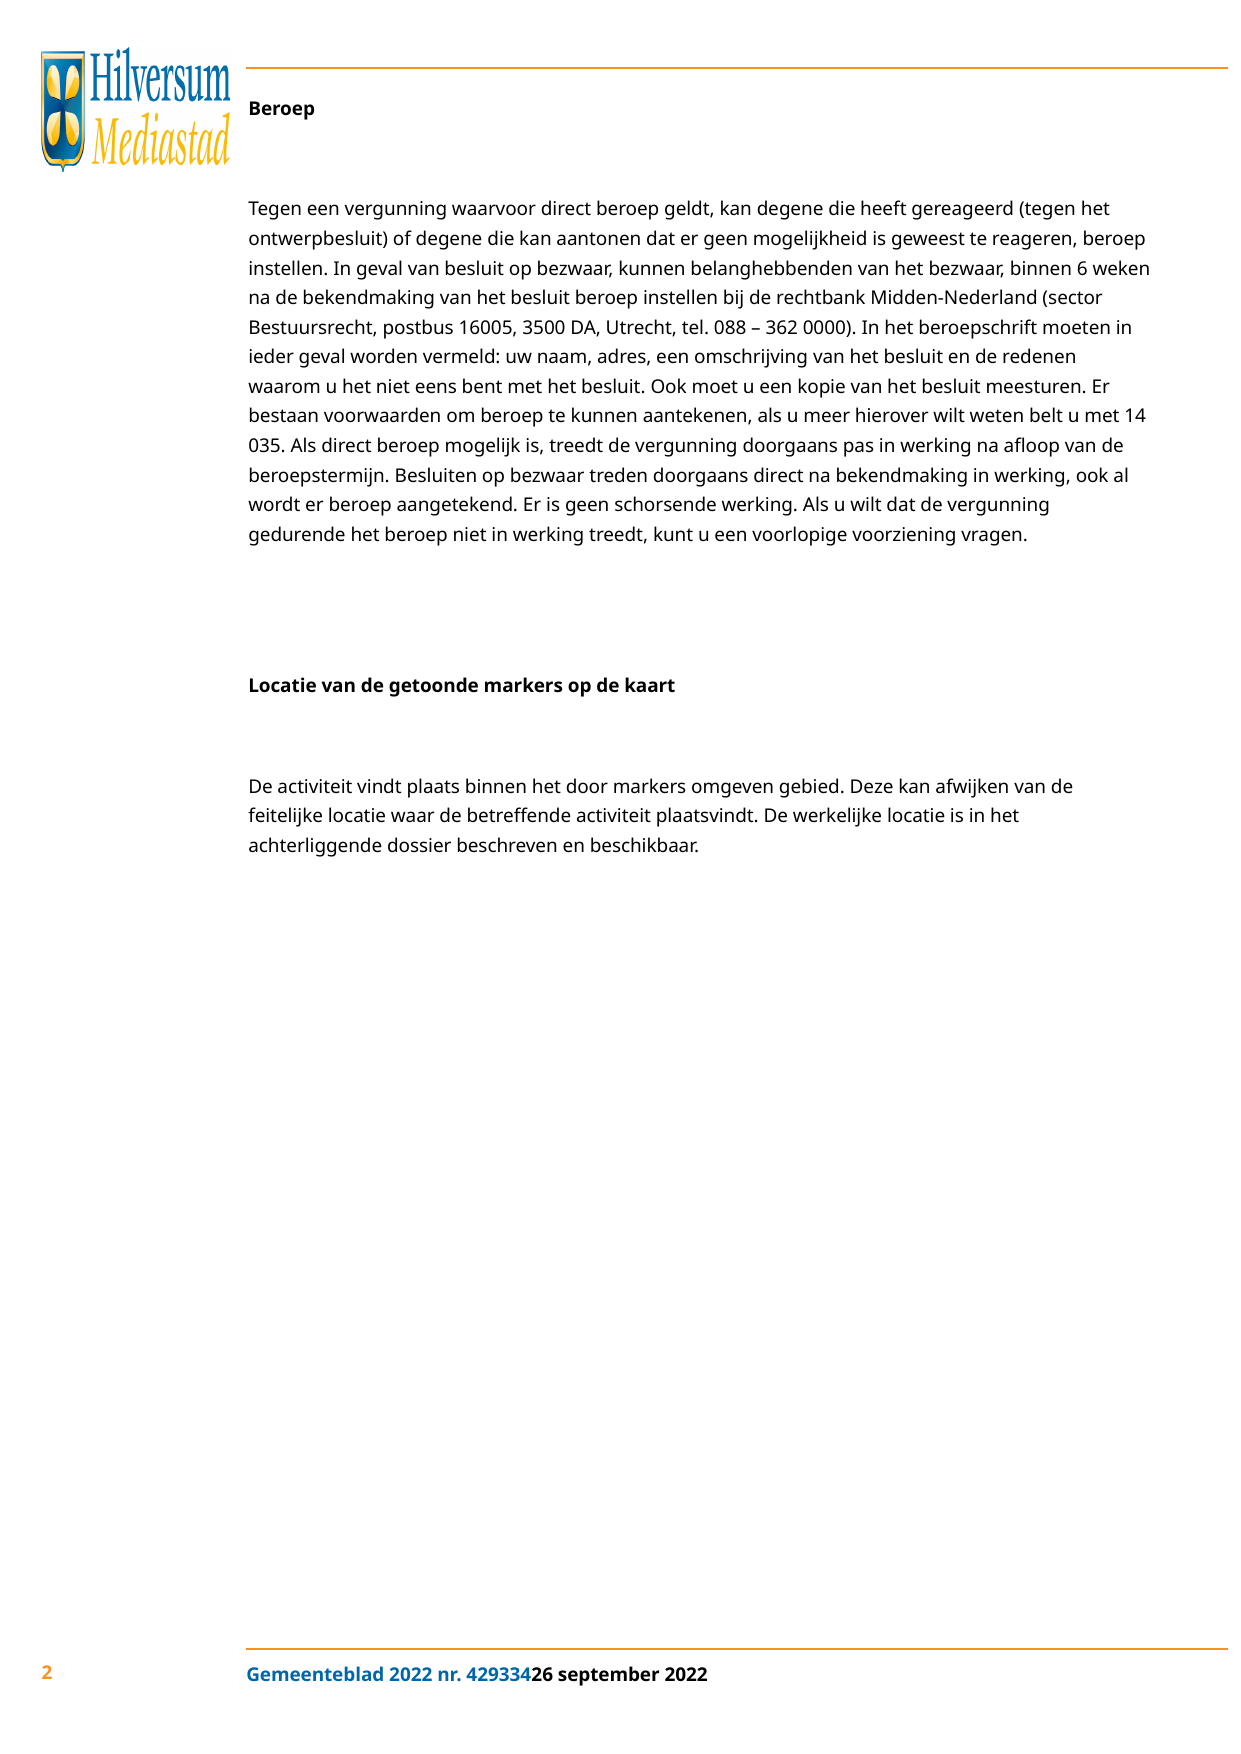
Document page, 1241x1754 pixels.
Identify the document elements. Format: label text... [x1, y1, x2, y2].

text Beroep [248, 95, 1152, 121]
text Tegen een vergunning waarvoor direct beroep geldt, kan degene die heeft gereageerd (tegen het ontwerpbesluit) of degene die kan aantonen dat er geen mogelijkheid is geweest te reageren, beroep instellen. In geval van besluit op bezwaar, kunnen belanghebbenden van het bezwaar, binnen 6 weken na de bekendmaking van het besluit beroep instellen bij de rechtbank Midden-Nederland (sector Bestuursrecht, postbus 16005, 3500 DA, Utrecht, tel. 088 – 362 0000). In het beroepschrift moeten in ieder geval worden vermeld: uw naam, adres, een omschrijving van het besluit en de redenen waarom u het niet eens bent met het besluit. Ook moet u een kopie van het besluit meesturen. Er bestaan voorwaarden om beroep te kunnen aantekenen, als u meer hierover wilt weten belt u met 14 035. Als direct beroep mogelijk is, treedt de vergunning doorgaans pas in werking na afloop van de beroepstermijn. Besluiten op bezwaar treden doorgaans direct na bekendmaking in werking, ook al wordt er beroep aangetekend. Er is geen schorsende werking. Als u wilt dat de vergunning gedurende het beroep niet in werking treedt, kunt u een voorlopige voorziening vragen. [248, 196, 1152, 547]
text Locatie van de getoonde markers op de kaart [248, 672, 1152, 698]
picture [41, 47, 231, 172]
text De activiteit vindt plaats binnen het door markers omgeven gebied. Deze kan afwijken van de feitelijke locatie waar de betreffende activiteit plaatsvindt. De werkelijke locatie is in het achterliggende dossier beschreven en beschikbaar. [248, 773, 1152, 858]
